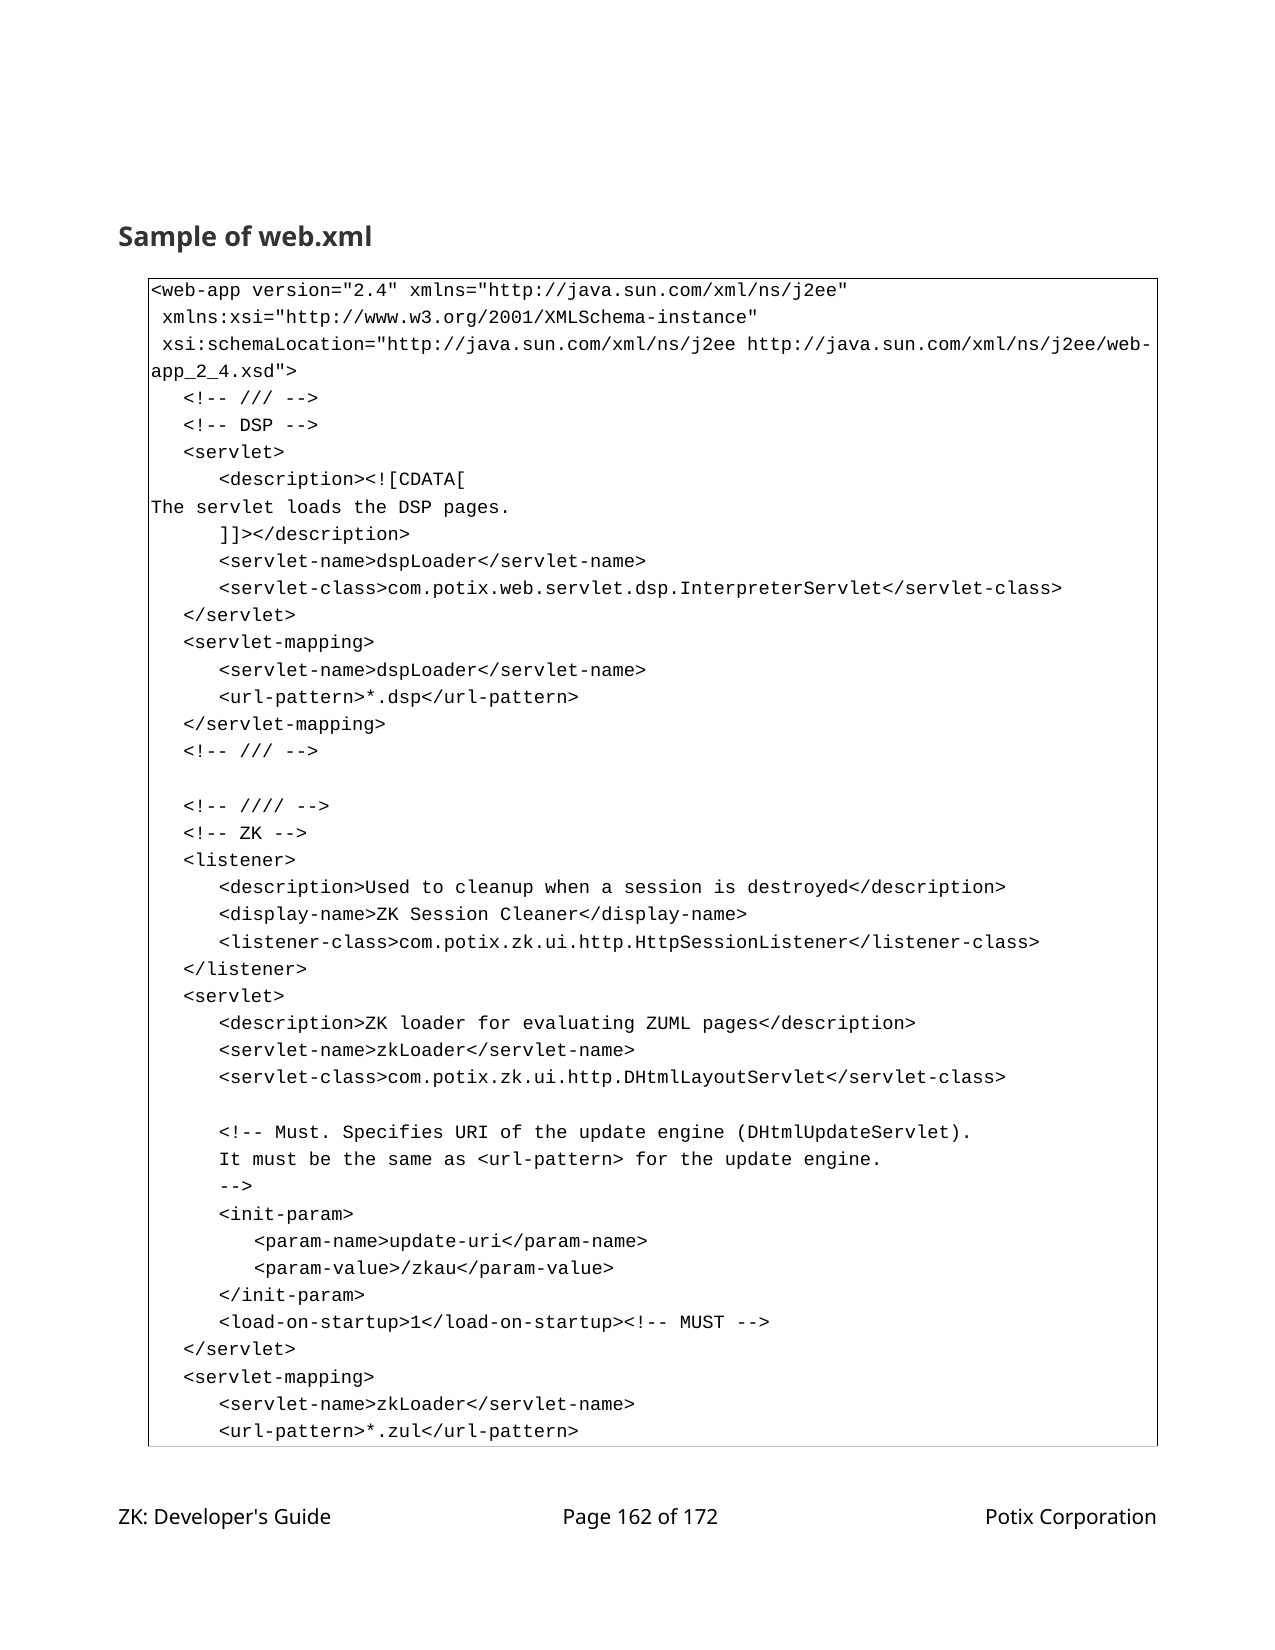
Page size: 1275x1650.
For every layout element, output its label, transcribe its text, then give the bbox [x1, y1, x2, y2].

text <!-- DSP --> [149, 413, 1157, 437]
text <servlet-name>dspLoader</servlet-name> [149, 658, 1157, 682]
text <servlet-mapping> [149, 1364, 1157, 1389]
text </servlet-mapping> [149, 712, 1157, 736]
text It must be the same as <url-pattern> for the update engine. [149, 1147, 1157, 1171]
text <listener> [149, 848, 1157, 872]
text <listener-class>com.potix.zk.ui.http.HttpSessionListener</listener-class> [149, 929, 1157, 954]
text </servlet> [149, 603, 1157, 627]
text <!-- Must. Specifies URI of the update engine (DHtmlUpdateServlet). [149, 1120, 1157, 1144]
text <servlet-class>com.potix.web.servlet.dsp.InterpreterServlet</servlet-class> [149, 576, 1157, 600]
text xsi:schemaLocation="http://java.sun.com/xml/ns/j2ee http://java.sun.com/xml/ns/j2ee/web-app_2_4.xsd"> [149, 332, 1157, 383]
text <!-- /// --> [149, 739, 1157, 763]
text <display-name>ZK Session Cleaner</display-name> [149, 902, 1157, 927]
text <servlet-name>zkLoader</servlet-name> [149, 1392, 1157, 1416]
text </init-param> [149, 1283, 1157, 1307]
text <servlet> [149, 984, 1157, 1008]
text <load-on-startup>1</load-on-startup><!-- MUST --> [149, 1310, 1157, 1334]
text <param-value>/zkau</param-value> [149, 1256, 1157, 1280]
subtitle Sample of web.xml [118, 217, 1157, 254]
text <param-name>update-uri</param-name> [149, 1228, 1157, 1253]
text <url-pattern>*.zul</url-pattern> [149, 1419, 1157, 1446]
text <description>Used to cleanup when a session is destroyed</description> [149, 875, 1157, 899]
text <web-app version="2.4" xmlns="http://java.sun.com/xml/ns/j2ee" [149, 279, 1157, 302]
text xmlns:xsi="http://www.w3.org/2001/XMLSchema-instance" [149, 305, 1157, 329]
text <description>ZK loader for evaluating ZUML pages</description> [149, 1011, 1157, 1035]
text <servlet-name>zkLoader</servlet-name> [149, 1038, 1157, 1062]
text <init-param> [149, 1201, 1157, 1226]
text <url-pattern>*.dsp</url-pattern> [149, 685, 1157, 709]
text The servlet loads the DSP pages. [149, 494, 1157, 519]
text <!-- ZK --> [149, 821, 1157, 845]
text <servlet-class>com.potix.zk.ui.http.DHtmlLayoutServlet</servlet-class> [149, 1065, 1157, 1090]
text --> [149, 1174, 1157, 1198]
text ]]></description> [149, 522, 1157, 546]
text <servlet> [149, 440, 1157, 464]
text </listener> [149, 957, 1157, 981]
text </servlet> [149, 1337, 1157, 1362]
text <!-- //// --> [149, 793, 1157, 818]
text <!-- /// --> [149, 386, 1157, 410]
text <description><![CDATA[ [149, 467, 1157, 492]
text <servlet-name>dspLoader</servlet-name> [149, 549, 1157, 573]
text <servlet-mapping> [149, 630, 1157, 655]
